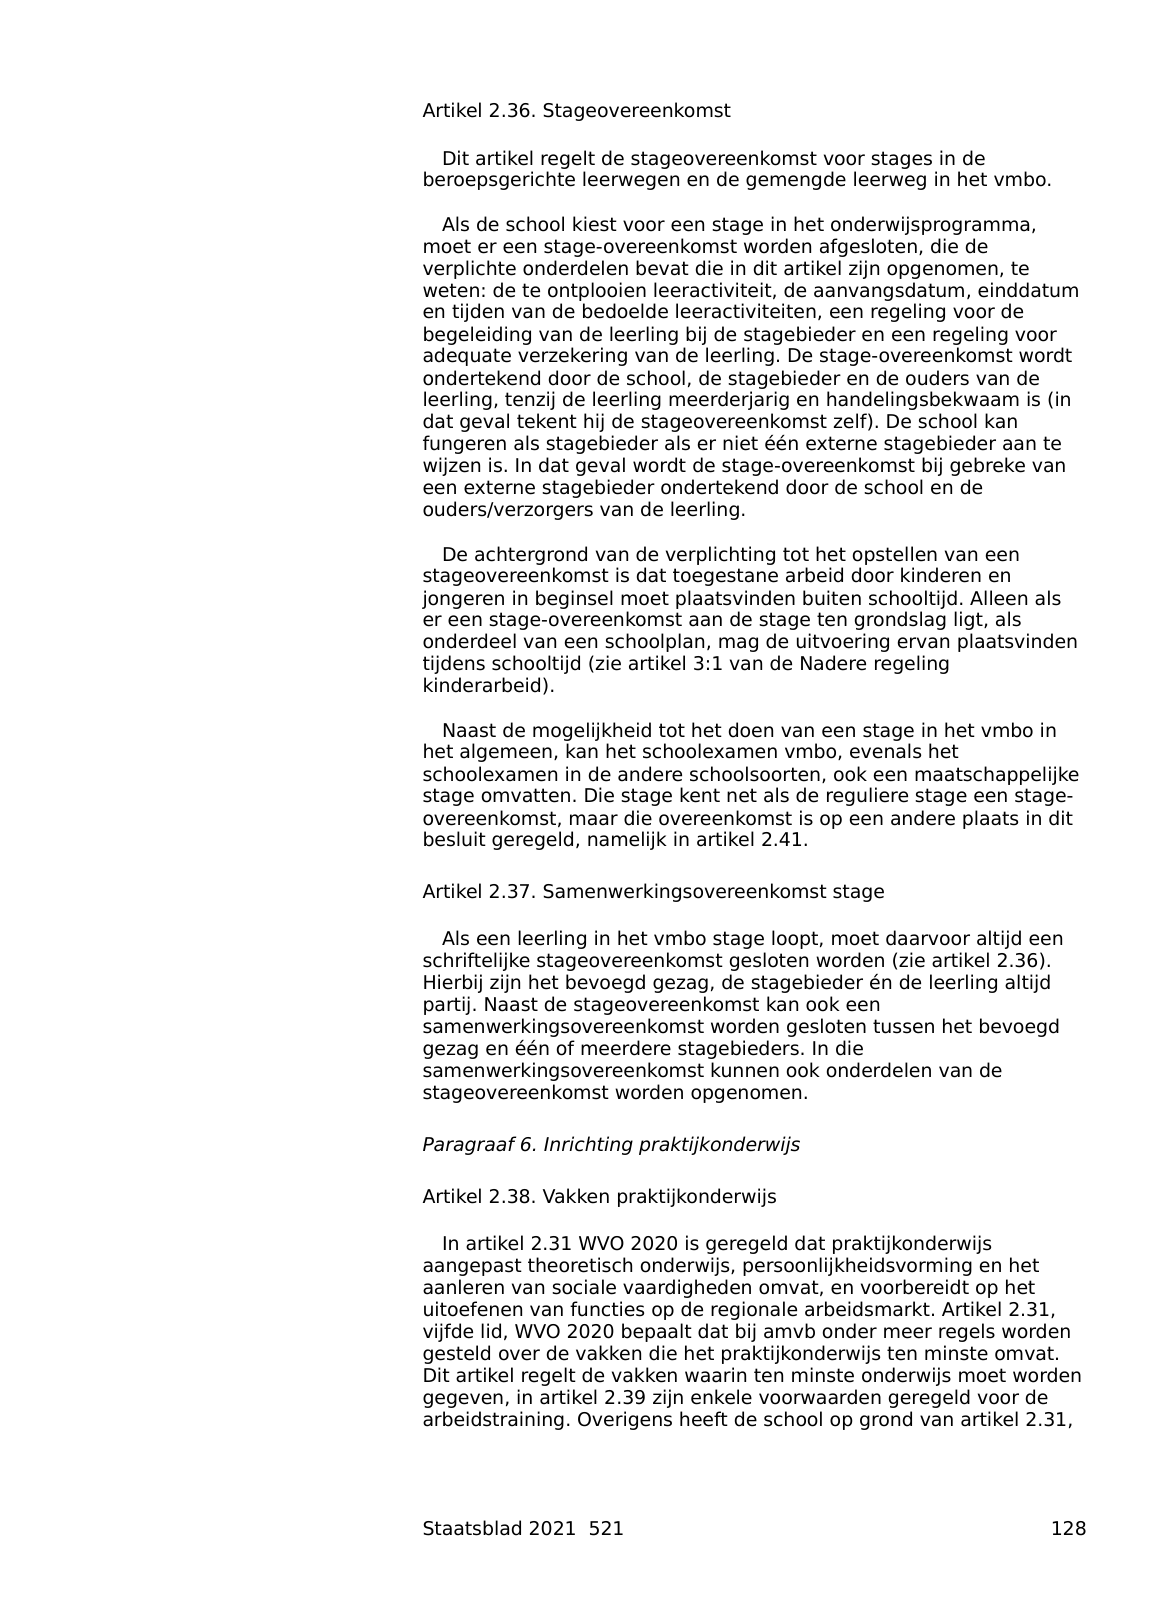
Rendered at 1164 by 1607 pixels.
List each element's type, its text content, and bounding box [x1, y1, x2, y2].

subtitle Artikel 2.37. Samenwerkingsovereenkomst stage [422, 881, 1087, 903]
text Als de school kiest voor een stage in het onderwijsprogramma, moet er een stage-overeenkomst worden afgesloten, die de verplichte onderdelen bevat die in dit artikel zijn opgenomen, te weten: de te ontplooien leeractiviteit, de aanvangsdatum, einddatum en tijden van de bedoelde leeractiviteiten, een regeling voor de begeleiding van de leerling bij de stagebieder en een regeling voor adequate verzekering van de leerling. De stage-overeenkomst wordt ondertekend door de school, de stagebieder en de ouders van de leerling, tenzij de leerling meerderjarig en handelingsbekwaam is (in dat geval tekent hij de stageovereenkomst zelf). De school kan fungeren als stagebieder als er niet één externe stagebieder aan te wijzen is. In dat geval wordt de stage-overeenkomst bij gebreke van een externe stagebieder ondertekend door de school en de ouders/verzorgers van de leerling. [422, 213, 1087, 521]
text Dit artikel regelt de stageovereenkomst voor stages in de beroepsgerichte leerwegen en de gemengde leerweg in het vmbo. [422, 147, 1087, 191]
text Als een leerling in het vmbo stage loopt, moet daarvoor altijd een schriftelijke stageovereenkomst gesloten worden (zie artikel 2.36). Hierbij zijn het bevoegd gezag, de stagebieder én de leerling altijd partij. Naast de stageovereenkomst kan ook een samenwerkingsovereenkomst worden gesloten tussen het bevoegd gezag en één of meerdere stagebieders. In die samenwerkingsovereenkomst kunnen ook onderdelen van de stageovereenkomst worden opgenomen. [422, 928, 1087, 1104]
subtitle Artikel 2.36. Stageovereenkomst [422, 100, 1087, 122]
subtitle Artikel 2.38. Vakken praktijkonderwijs [422, 1186, 1087, 1208]
text De achtergrond van de verplichting tot het opstellen van een stageovereenkomst is dat toegestane arbeid door kinderen en jongeren in beginsel moet plaatsvinden buiten schooltijd. Alleen als er een stage-overeenkomst aan de stage ten grondslag ligt, als onderdeel van een schoolplan, mag de uitvoering ervan plaatsvinden tijdens schooltijd (zie artikel 3:1 van de Nadere regeling kinderarbeid). [422, 543, 1087, 697]
subtitle Paragraaf 6. Inrichting praktijkonderwijs [422, 1134, 1087, 1156]
text In artikel 2.31 WVO 2020 is geregeld dat praktijkonderwijs aangepast theoretisch onderwijs, persoonlijkheidsvorming en het aanleren van sociale vaardigheden omvat, en voorbereidt op het uitoefenen van functies op de regionale arbeidsmarkt. Artikel 2.31, vijfde lid, WVO 2020 bepaalt dat bij amvb onder meer regels worden gesteld over de vakken die het praktijkonderwijs ten minste omvat. Dit artikel regelt de vakken waarin ten minste onderwijs moet worden gegeven, in artikel 2.39 zijn enkele voorwaarden geregeld voor de arbeidstraining. Overigens heeft de school op grond van artikel 2.31, [422, 1233, 1087, 1431]
text Naast de mogelijkheid tot het doen van een stage in het vmbo in het algemeen, kan het schoolexamen vmbo, evenals het schoolexamen in de andere schoolsoorten, ook een maatschappelijke stage omvatten. Die stage kent net als de reguliere stage een stage-overeenkomst, maar die overeenkomst is op een andere plaats in dit besluit geregeld, namelijk in artikel 2.41. [422, 719, 1087, 851]
